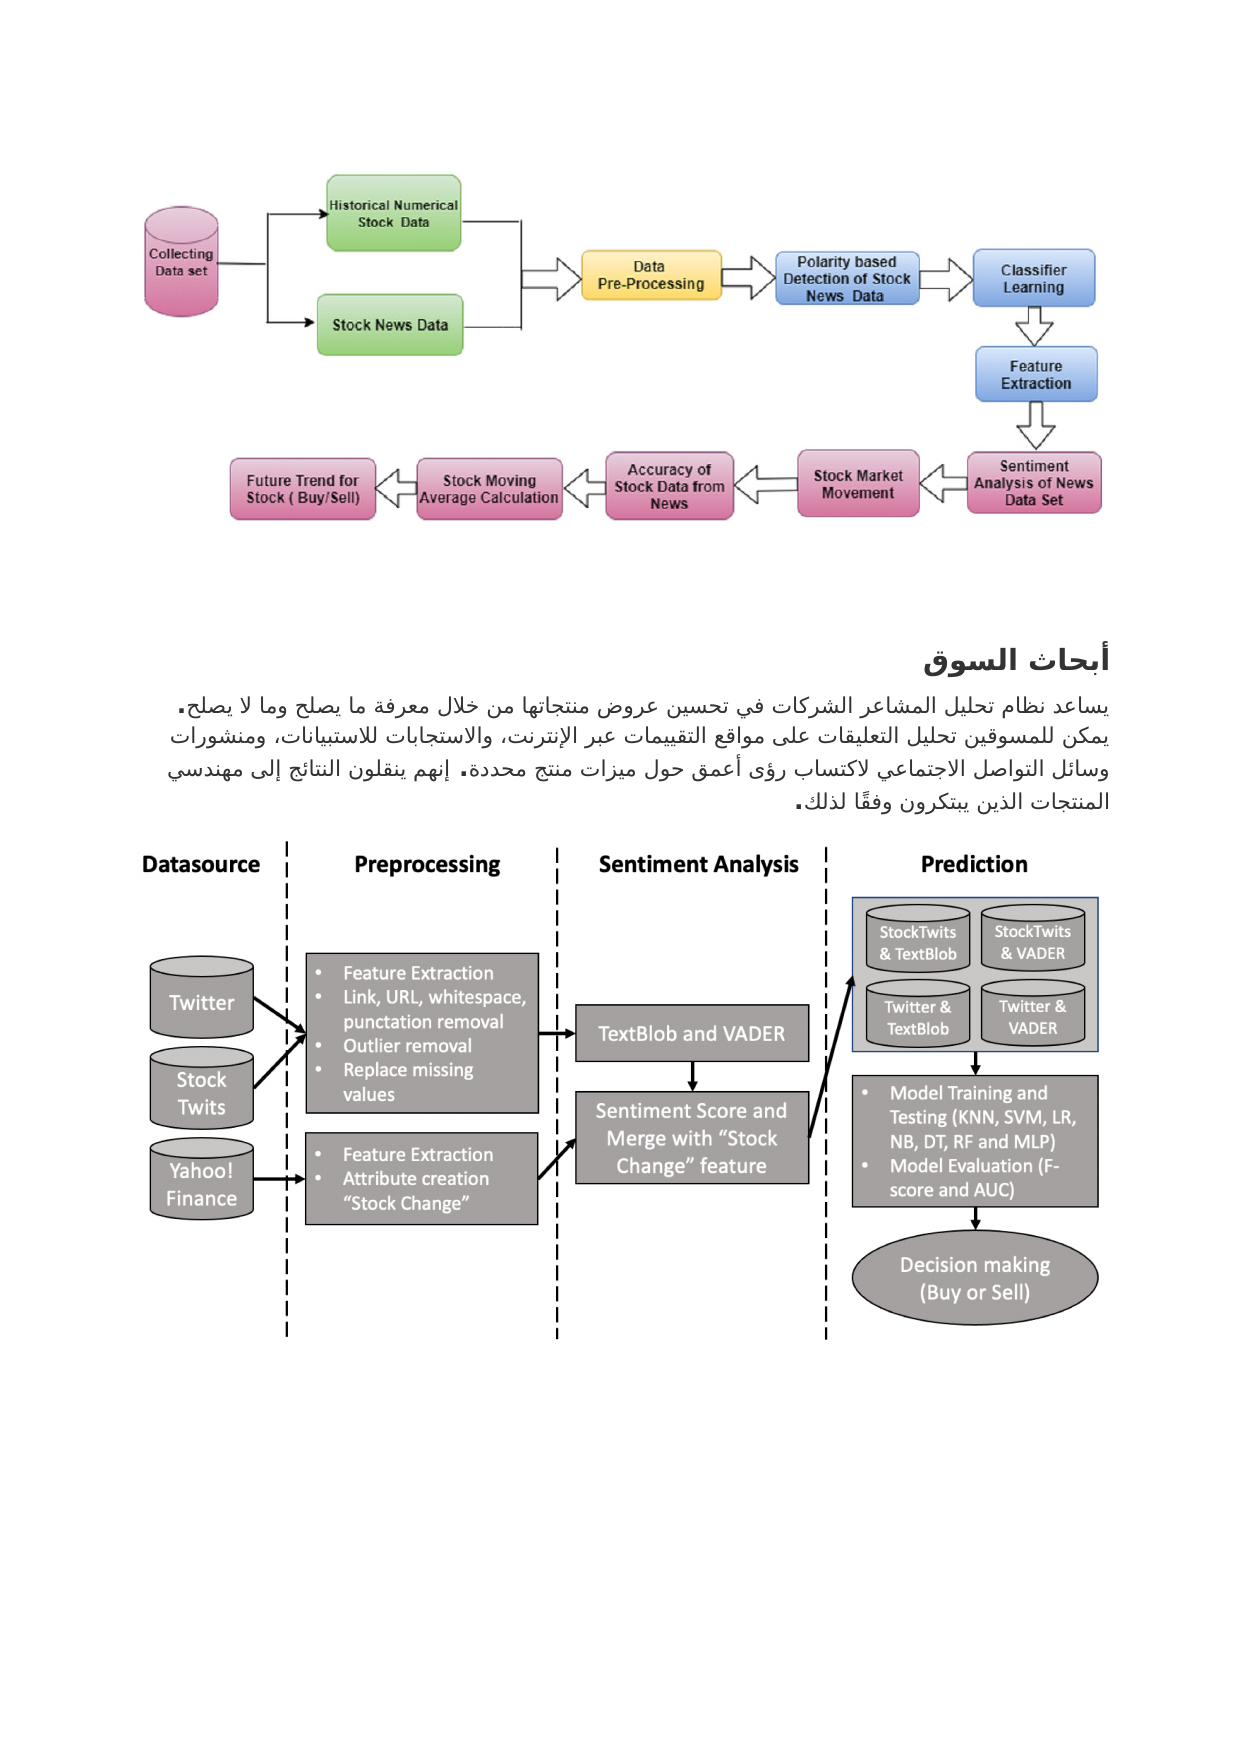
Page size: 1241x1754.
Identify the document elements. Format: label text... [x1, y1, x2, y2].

picture [135, 165, 1111, 530]
picture [135, 834, 1111, 1348]
text يساعد نظام تحليل المشاعر الشركات في تحسين عروض منتجاتها من خلال معرفة ما يصلح وما لا يصلح. يمكن للمسوقين تحليل التعليقات على مواقع التقييمات عبر الإنترنت، والاستجابات للاستبيانات، ومنشورات وسائل التواصل الاجتماعي لاكتساب رؤى أعمق حول ميزات منتج محددة. إنهم ينقلون النتائج إلى مهندسي المنتجات الذين يبتكرون وفقًا لذلك. [136, 690, 1110, 816]
subtitle أبحاث السوق [136, 643, 1110, 677]
